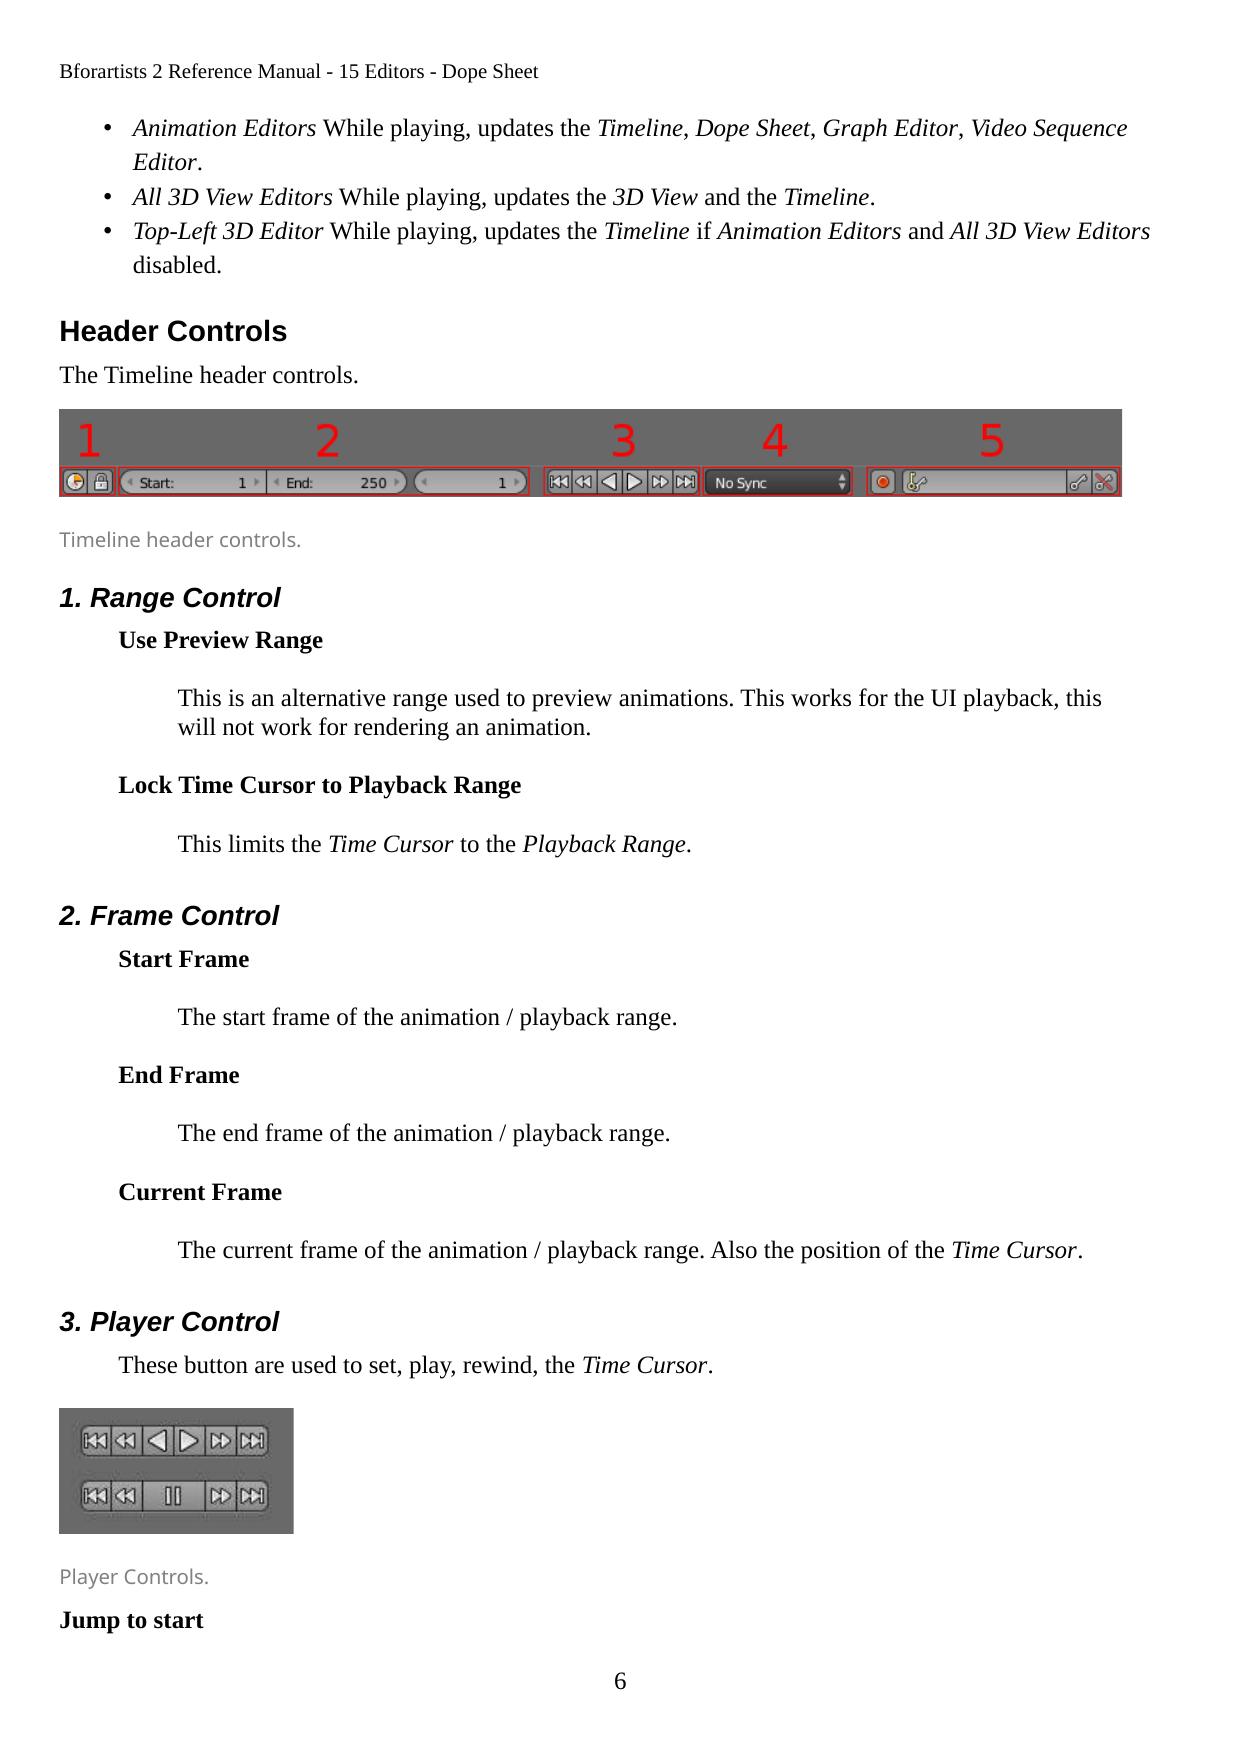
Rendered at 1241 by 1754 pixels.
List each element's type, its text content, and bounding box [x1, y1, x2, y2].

subtitle Jump to start [59, 1605, 1181, 1634]
subtitle Lock Time Cursor to Playback Range [118, 771, 1122, 799]
subtitle 3. Player Control [59, 1306, 1181, 1338]
subtitle Use Preview Range [118, 625, 1122, 654]
list Top-Left 3D Editor While playing, updates the Timeline if Animation Editors and All 3D View Editors disabled. [103, 216, 1181, 279]
subtitle Start Frame [118, 944, 1122, 973]
text Player Controls. [59, 1559, 1181, 1591]
list The current frame of the animation / playback range. Also the position of the Time Cursor. [177, 1235, 1122, 1264]
list This limits the Time Cursor to the Playback Range. [177, 829, 1122, 857]
list This is an alternative range used to preview animations. This works for the UI playback, this will not work for rendering an animation. [177, 683, 1122, 741]
picture [59, 409, 1123, 497]
list The start frame of the animation / playback range. [177, 1002, 1122, 1031]
list The end frame of the animation / playback range. [177, 1118, 1122, 1147]
text The Timeline header controls. [59, 360, 1181, 389]
subtitle Current Frame [118, 1177, 1122, 1206]
picture [59, 1408, 294, 1534]
text These button are used to set, play, rewind, the Time Cursor. [118, 1350, 1122, 1379]
text Timeline header controls. [59, 523, 1181, 554]
subtitle 1. Range Control [59, 581, 1181, 613]
list All 3D View Editors While playing, updates the 3D View and the Timeline. [103, 182, 1181, 210]
subtitle 2. Frame Control [59, 899, 1181, 931]
subtitle Header Controls [59, 314, 1181, 348]
list Animation Editors While playing, updates the Timeline, Dope Sheet, Graph Editor, Video Sequence Editor. [103, 113, 1181, 176]
subtitle End Frame [118, 1060, 1122, 1089]
